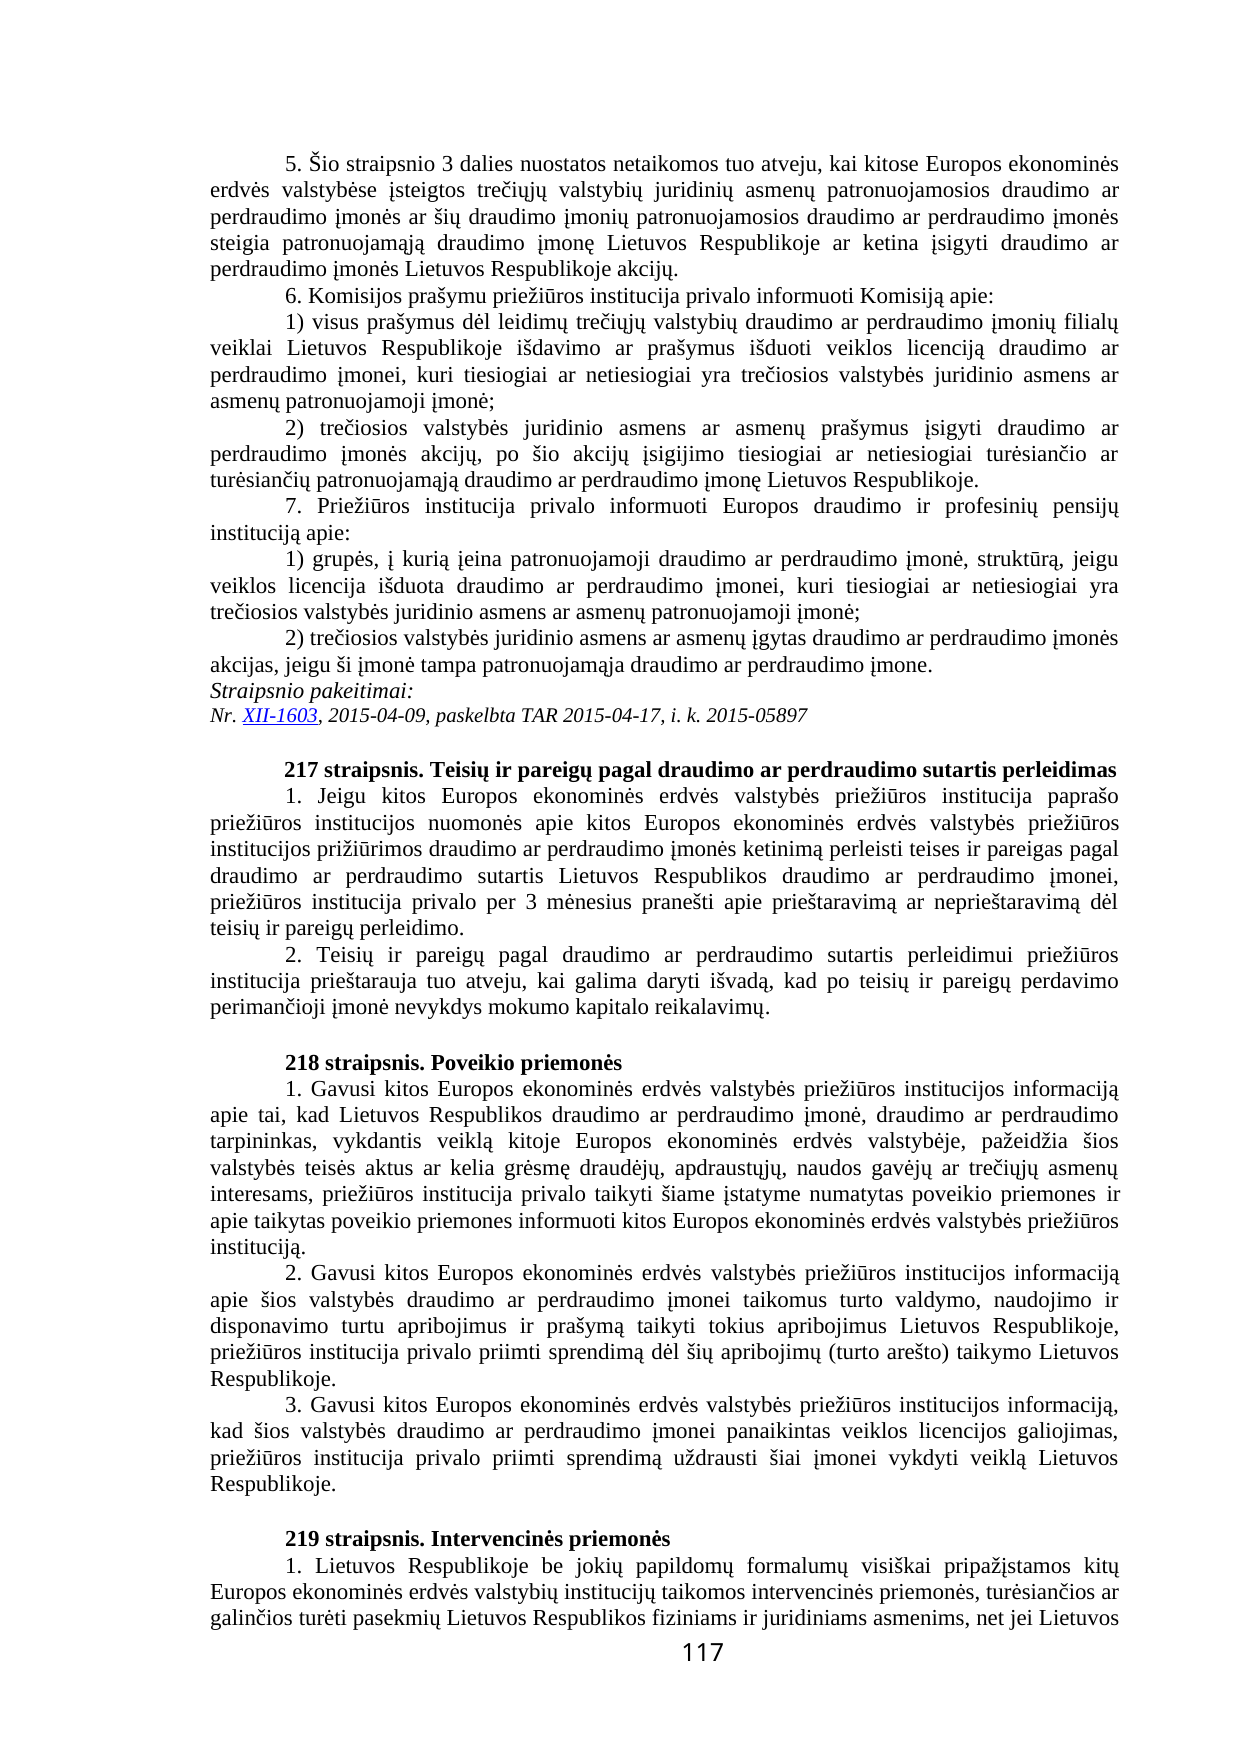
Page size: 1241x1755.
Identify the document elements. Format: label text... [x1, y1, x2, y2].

text 2) trečiosios valstybės juridinio asmens ar asmenų įgytas draudimo ar perdraudimo įmonės akcijas, jeigu ši įmonė tampa patronuojamąja draudimo ar perdraudimo įmone. [210, 624, 1120, 677]
text 3. Gavusi kitos Europos ekonominės erdvės valstybės priežiūros institucijos informaciją, kad šios valstybės draudimo ar perdraudimo įmonei panaikintas veiklos licencijos galiojimas, priežiūros institucija privalo priimti sprendimą uždrausti šiai įmonei vykdyti veiklą Lietuvos Respublikoje. [210, 1391, 1120, 1497]
text 1) grupės, į kurią įeina patronuojamoji draudimo ar perdraudimo įmonė, struktūrą, jeigu veiklos licencija išduota draudimo ar perdraudimo įmonei, kuri tiesiogiai ar netiesiogiai yra trečiosios valstybės juridinio asmens ar asmenų patronuojamoji įmonė; [210, 545, 1120, 624]
text 218 straipsnis. Poveikio priemonės [210, 1048, 1120, 1075]
text 2. Teisių ir pareigų pagal draudimo ar perdraudimo sutartis perleidimui priežiūros institucija prieštarauja tuo atveju, kai galima daryti išvadą, kad po teisių ir pareigų perdavimo perimančioji įmonė nevykdys mokumo kapitalo reikalavimų. [210, 941, 1120, 1020]
text 1. Jeigu kitos Europos ekonominės erdvės valstybės priežiūros institucija paprašo priežiūros institucijos nuomonės apie kitos Europos ekonominės erdvės valstybės priežiūros institucijos prižiūrimos draudimo ar perdraudimo įmonės ketinimą perleisti teises ir pareigas pagal draudimo ar perdraudimo sutartis Lietuvos Respublikos draudimo ar perdraudimo įmonei, priežiūros institucija privalo per 3 mėnesius pranešti apie prieštaravimą ar neprieštaravimą dėl teisių ir pareigų perleidimo. [210, 783, 1120, 941]
text 1. Lietuvos Respublikoje be jokių papildomų formalumų visiškai pripažįstamos kitų Europos ekonominės erdvės valstybių institucijų taikomos intervencinės priemonės, turėsiančios ar galinčios turėti pasekmių Lietuvos Respublikos fiziniams ir juridiniams asmenims, net jei Lietuvos [210, 1552, 1120, 1631]
text 7. Priežiūros institucija privalo informuoti Europos draudimo ir profesinių pensijų instituciją apie: [210, 493, 1120, 545]
text Nr. XII-1603, 2015-04-09, paskelbta TAR 2015-04-17, i. k. 2015-05897 [210, 703, 1120, 727]
text 6. Komisijos prašymu priežiūros institucija privalo informuoti Komisiją apie: [210, 282, 1120, 308]
text 1. Gavusi kitos Europos ekonominės erdvės valstybės priežiūros institucijos informaciją apie tai, kad Lietuvos Respublikos draudimo ar perdraudimo įmonė, draudimo ar perdraudimo tarpininkas, vykdantis veiklą kitoje Europos ekonominės erdvės valstybėje, pažeidžia šios valstybės teisės aktus ar kelia grėsmę draudėjų, apdraustųjų, naudos gavėjų ar trečiųjų asmenų interesams, priežiūros institucija privalo taikyti šiame įstatyme numatytas poveikio priemones ir apie taikytas poveikio priemones informuoti kitos Europos ekonominės erdvės valstybės priežiūros instituciją. [210, 1075, 1120, 1259]
text 219 straipsnis. Intervencinės priemonės [210, 1525, 1120, 1552]
text 217 straipsnis. Teisių ir pareigų pagal draudimo ar perdraudimo sutartis perleidimas [284, 756, 1120, 783]
text 5. Šio straipsnio 3 dalies nuostatos netaikomos tuo atveju, kai kitose Europos ekonominės erdvės valstybėse įsteigtos trečiųjų valstybių juridinių asmenų patronuojamosios draudimo ar perdraudimo įmonės ar šių draudimo įmonių patronuojamosios draudimo ar perdraudimo įmonės steigia patronuojamąją draudimo įmonę Lietuvos Respublikoje ar ketina įsigyti draudimo ar perdraudimo įmonės Lietuvos Respublikoje akcijų. [210, 150, 1120, 282]
text 1) visus prašymus dėl leidimų trečiųjų valstybių draudimo ar perdraudimo įmonių filialų veiklai Lietuvos Respublikoje išdavimo ar prašymus išduoti veiklos licenciją draudimo ar perdraudimo įmonei, kuri tiesiogiai ar netiesiogiai yra trečiosios valstybės juridinio asmens ar asmenų patronuojamoji įmonė; [210, 308, 1120, 413]
text 2. Gavusi kitos Europos ekonominės erdvės valstybės priežiūros institucijos informaciją apie šios valstybės draudimo ar perdraudimo įmonei taikomus turto valdymo, naudojimo ir disponavimo turtu apribojimus ir prašymą taikyti tokius apribojimus Lietuvos Respublikoje, priežiūros institucija privalo priimti sprendimą dėl šių apribojimų (turto arešto) taikymo Lietuvos Respublikoje. [210, 1259, 1120, 1391]
text Straipsnio pakeitimai: [210, 677, 1120, 703]
text 2) trečiosios valstybės juridinio asmens ar asmenų prašymus įsigyti draudimo ar perdraudimo įmonės akcijų, po šio akcijų įsigijimo tiesiogiai ar netiesiogiai turėsiančio ar turėsiančių patronuojamąją draudimo ar perdraudimo įmonę Lietuvos Respublikoje. [210, 413, 1120, 493]
